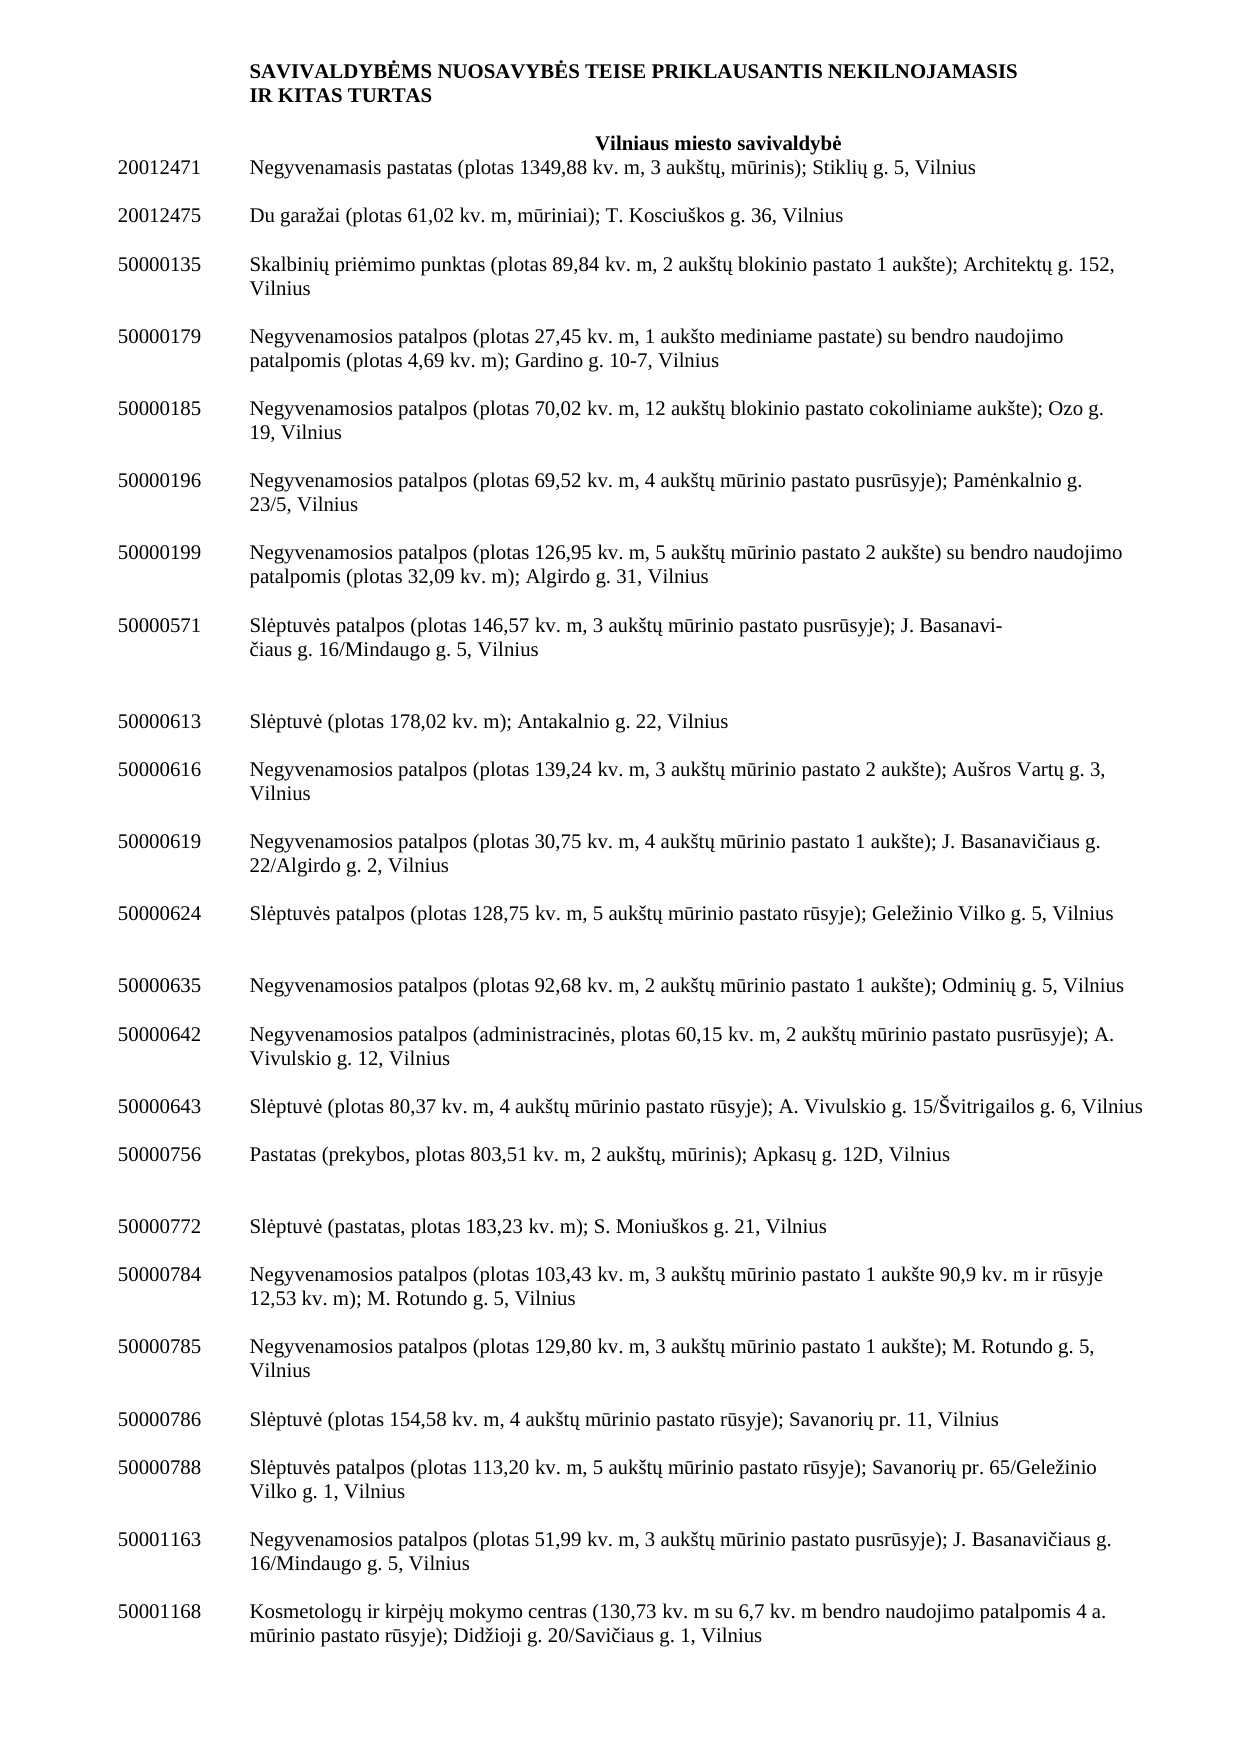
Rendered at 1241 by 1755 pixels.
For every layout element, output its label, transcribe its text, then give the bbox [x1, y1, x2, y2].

table_cell Negyvenamosios patalpos (plotas 129,80 kv. m, 3 aukštų mūrinio pastato 1 aukšte); M. Rotundo g. 5, Vilnius [238, 1334, 1156, 1382]
table_cell [101, 1166, 1198, 1190]
table_cell [1140, 324, 1156, 372]
table_cell [1140, 1022, 1156, 1070]
table_cell [1190, 468, 1198, 516]
table_cell 20012475 [101, 204, 238, 227]
table_cell [1140, 468, 1156, 516]
table_cell Slėptuvės patalpos (plotas 113,20 kv. m, 5 aukštų mūrinio pastato rūsyje); Savanorių pr. 65/Geležinio Vilko g. 1, Vilnius [238, 1455, 1139, 1503]
table_cell [1173, 1214, 1190, 1238]
table_cell [101, 589, 1198, 612]
table_cell [1173, 709, 1190, 733]
table_cell [1190, 757, 1198, 805]
table_cell [101, 300, 1198, 324]
table_cell [101, 1190, 1198, 1214]
table_header [101, 59, 238, 131]
table_cell Negyvenamosios patalpos (plotas 30,75 kv. m, 4 aukštų mūrinio pastato 1 aukšte); J. Basanavičiaus g. 22/Algirdo g. 2, Vilnius [238, 829, 1139, 877]
table_cell [1173, 540, 1190, 588]
table_cell [1156, 468, 1173, 516]
table_cell [1173, 155, 1190, 179]
table_cell [1156, 709, 1173, 733]
table_cell Vilniaus miesto savivaldybė [238, 131, 1198, 155]
table_cell [1140, 1214, 1156, 1238]
table_cell [1140, 829, 1156, 877]
table_cell Negyvenamosios patalpos (plotas 92,68 kv. m, 2 aukštų mūrinio pastato 1 aukšte); Odminių g. 5, Vilnius [238, 974, 1139, 997]
table_cell [1140, 757, 1156, 805]
table_cell [101, 131, 238, 155]
table_cell 20012471 [101, 155, 238, 179]
table_cell [1156, 1599, 1173, 1647]
table_cell [101, 685, 1198, 709]
table_cell [101, 1503, 1198, 1527]
table_cell [1173, 1407, 1190, 1431]
table_cell Negyvenamasis pastatas (plotas 1349,88 kv. m, 3 aukštų, mūrinis); Stiklių g. 5, Vilnius [238, 155, 1139, 179]
table_cell [1156, 1262, 1173, 1310]
table_cell [1190, 1599, 1198, 1647]
table_cell 50000788 [101, 1455, 238, 1503]
table_cell [1190, 829, 1198, 877]
table_cell [1173, 1599, 1190, 1647]
table_cell [101, 733, 1198, 757]
table_cell [101, 516, 1198, 540]
table_cell Kosmetologų ir kirpėjų mokymo centras (130,73 kv. m su 6,7 kv. m bendro naudojimo patalpomis 4 a. mūrinio pastato rūsyje); Didžioji g. 20/Savičiaus g. 1, Vilnius [238, 1599, 1139, 1647]
table_cell [1140, 1407, 1156, 1431]
table_cell [1156, 1142, 1173, 1166]
table_cell [1140, 396, 1156, 444]
table_cell [1156, 757, 1173, 805]
table_cell 50000786 [101, 1407, 238, 1431]
table_cell [1156, 613, 1173, 661]
table_cell 50001163 [101, 1527, 238, 1575]
table_cell [1156, 1022, 1173, 1070]
table_cell [1173, 1334, 1190, 1382]
table_cell Pastatas (prekybos, plotas 803,51 kv. m, 2 aukštų, mūrinis); Apkasų g. 12D, Vilnius [238, 1142, 1139, 1166]
table_cell [1190, 1407, 1198, 1431]
table_cell [101, 949, 1198, 973]
table_cell [101, 1575, 1198, 1599]
table_cell [101, 1310, 1198, 1334]
table_cell [1140, 709, 1156, 733]
table_cell [1190, 252, 1198, 300]
table_cell [1140, 1262, 1156, 1310]
table_cell [101, 1238, 1198, 1262]
table_cell [101, 661, 1198, 685]
table_cell [1190, 974, 1198, 997]
table_cell Negyvenamosios patalpos (plotas 103,43 kv. m, 3 aukštų mūrinio pastato 1 aukšte 90,9 kv. m ir rūsyje 12,53 kv. m); M. Rotundo g. 5, Vilnius [238, 1262, 1139, 1310]
table_cell [101, 179, 1198, 203]
table_cell [1156, 901, 1173, 925]
table_cell 50000179 [101, 324, 238, 372]
table_cell [101, 1431, 1198, 1455]
table_header SAVIVALDYBĖMS NUOSAVYBĖS TEISE PRIKLAUSANTIS NEKILNOJAMASIS IR KITAS TURTAS [238, 59, 1198, 131]
table_cell [1190, 324, 1198, 372]
table_cell 50000624 [101, 901, 238, 925]
table_cell [101, 877, 1198, 901]
table_cell [1173, 1142, 1190, 1166]
table_cell [1173, 613, 1190, 661]
table_cell [1190, 1262, 1198, 1310]
table_cell Negyvenamosios patalpos (plotas 27,45 kv. m, 1 aukšto mediniame pastate) su bendro naudojimo patalpomis (plotas 4,69 kv. m); Gardino g. 10-7, Vilnius [238, 324, 1139, 372]
table_cell [1173, 1527, 1190, 1575]
table_cell [1190, 1527, 1198, 1575]
table_cell [1173, 1262, 1190, 1310]
table_cell [1173, 829, 1190, 877]
table_cell [1156, 396, 1173, 444]
table_cell 50001168 [101, 1599, 238, 1647]
table_cell [1140, 1599, 1156, 1647]
table_cell [1140, 1527, 1156, 1575]
table_cell [1156, 1527, 1173, 1575]
table_cell [1140, 540, 1156, 588]
table_cell Negyvenamosios patalpos (plotas 139,24 kv. m, 3 aukštų mūrinio pastato 2 aukšte); Aušros Vartų g. 3, Vilnius [238, 757, 1139, 805]
table_cell [1140, 1455, 1156, 1503]
table_cell [1190, 613, 1198, 661]
table_cell [1156, 974, 1173, 997]
table_cell [1190, 1022, 1198, 1070]
table_cell [101, 805, 1198, 829]
table_cell [1190, 1334, 1198, 1382]
table_cell [101, 228, 1198, 252]
table_cell [1173, 901, 1190, 925]
table_cell [1156, 1334, 1173, 1382]
table_cell 50000199 [101, 540, 238, 588]
table_cell 50000613 [101, 709, 238, 733]
table_cell [1190, 1455, 1198, 1503]
table_cell Slėptuvės patalpos (plotas 146,57 kv. m, 3 aukštų mūrinio pastato pusrūsyje); J. Basanavi- čiaus g. 16/Mindaugo g. 5, Vilnius [238, 613, 1139, 661]
table_cell [1156, 155, 1173, 179]
table_cell 50000619 [101, 829, 238, 877]
table_cell [1190, 204, 1198, 227]
table_cell Slėptuvės patalpos (plotas 128,75 kv. m, 5 aukštų mūrinio pastato rūsyje); Geležinio Vilko g. 5, Vilnius [238, 901, 1139, 925]
table_cell [1140, 613, 1156, 661]
table_cell [1156, 324, 1173, 372]
table_cell 50000756 [101, 1142, 238, 1166]
table_cell [1173, 757, 1190, 805]
table_cell [1190, 155, 1198, 179]
table_cell [1173, 396, 1190, 444]
table_cell [1190, 1094, 1198, 1118]
table_cell [1173, 974, 1190, 997]
table_cell [1140, 974, 1156, 997]
table_cell [1190, 1214, 1198, 1238]
table_cell Slėptuvė (plotas 154,58 kv. m, 4 aukštų mūrinio pastato rūsyje); Savanorių pr. 11, Vilnius [238, 1407, 1139, 1431]
table_cell [1173, 1455, 1190, 1503]
table_cell [101, 998, 1198, 1022]
table_cell 50000635 [101, 974, 238, 997]
table_cell [101, 1070, 1198, 1094]
table_cell [1173, 1022, 1190, 1070]
table_cell [1140, 204, 1156, 227]
table_cell [1140, 1142, 1156, 1166]
table_cell 50000772 [101, 1214, 238, 1238]
table_cell [101, 1118, 1198, 1142]
table_cell 50000616 [101, 757, 238, 805]
table_cell [1190, 540, 1198, 588]
table_cell [1190, 1142, 1198, 1166]
table_cell Skalbinių priėmimo punktas (plotas 89,84 kv. m, 2 aukštų blokinio pastato 1 aukšte); Architektų g. 152, Vilnius [238, 252, 1190, 300]
table_cell Negyvenamosios patalpos (plotas 126,95 kv. m, 5 aukštų mūrinio pastato 2 aukšte) su bendro naudojimo patalpomis (plotas 32,09 kv. m); Algirdo g. 31, Vilnius [238, 540, 1139, 588]
table_cell Negyvenamosios patalpos (plotas 70,02 kv. m, 12 aukštų blokinio pastato cokoliniame aukšte); Ozo g. 19, Vilnius [238, 396, 1139, 444]
table_cell 50000785 [101, 1334, 238, 1382]
table_cell [1173, 204, 1190, 227]
table_cell [1140, 155, 1156, 179]
table_cell Slėptuvė (plotas 80,37 kv. m, 4 aukštų mūrinio pastato rūsyje); A. Vivulskio g. 15/Švitrigailos g. 6, Vilnius [238, 1094, 1173, 1118]
table_cell [1140, 901, 1156, 925]
table_cell 50000196 [101, 468, 238, 516]
table_cell [101, 925, 1198, 949]
table_cell [1156, 540, 1173, 588]
table_cell [101, 1647, 1198, 1671]
table_cell [1156, 1455, 1173, 1503]
table_cell [1156, 829, 1173, 877]
table_cell 50000784 [101, 1262, 238, 1310]
table_cell [1173, 468, 1190, 516]
table_cell [1156, 204, 1173, 227]
table_cell 50000571 [101, 613, 238, 661]
table_cell [101, 1383, 1198, 1407]
table_cell 50000185 [101, 396, 238, 444]
table_cell [1190, 709, 1198, 733]
table_cell [101, 372, 1198, 396]
table_cell 50000135 [101, 252, 238, 300]
table_cell Slėptuvė (pastatas, plotas 183,23 kv. m); S. Moniuškos g. 21, Vilnius [238, 1214, 1139, 1238]
table_cell 50000642 [101, 1022, 238, 1070]
table_cell Du garažai (plotas 61,02 kv. m, mūriniai); T. Kosciuškos g. 36, Vilnius [238, 204, 1139, 227]
table_cell Slėptuvė (plotas 178,02 kv. m); Antakalnio g. 22, Vilnius [238, 709, 1139, 733]
table_cell [1190, 901, 1198, 925]
table_cell [1156, 1214, 1173, 1238]
table_cell 50000643 [101, 1094, 238, 1118]
table_cell [101, 444, 1198, 468]
table_cell [1173, 324, 1190, 372]
table_cell Negyvenamosios patalpos (plotas 69,52 kv. m, 4 aukštų mūrinio pastato pusrūsyje); Pamėnkalnio g. 23/5, Vilnius [238, 468, 1139, 516]
table_cell [1190, 396, 1198, 444]
table_cell Negyvenamosios patalpos (plotas 51,99 kv. m, 3 aukštų mūrinio pastato pusrūsyje); J. Basanavičiaus g. 16/Mindaugo g. 5, Vilnius [238, 1527, 1139, 1575]
table_cell [1156, 1407, 1173, 1431]
table_cell [1173, 1094, 1190, 1118]
table_cell Negyvenamosios patalpos (administracinės, plotas 60,15 kv. m, 2 aukštų mūrinio pastato pusrūsyje); A. Vivulskio g. 12, Vilnius [238, 1022, 1139, 1070]
